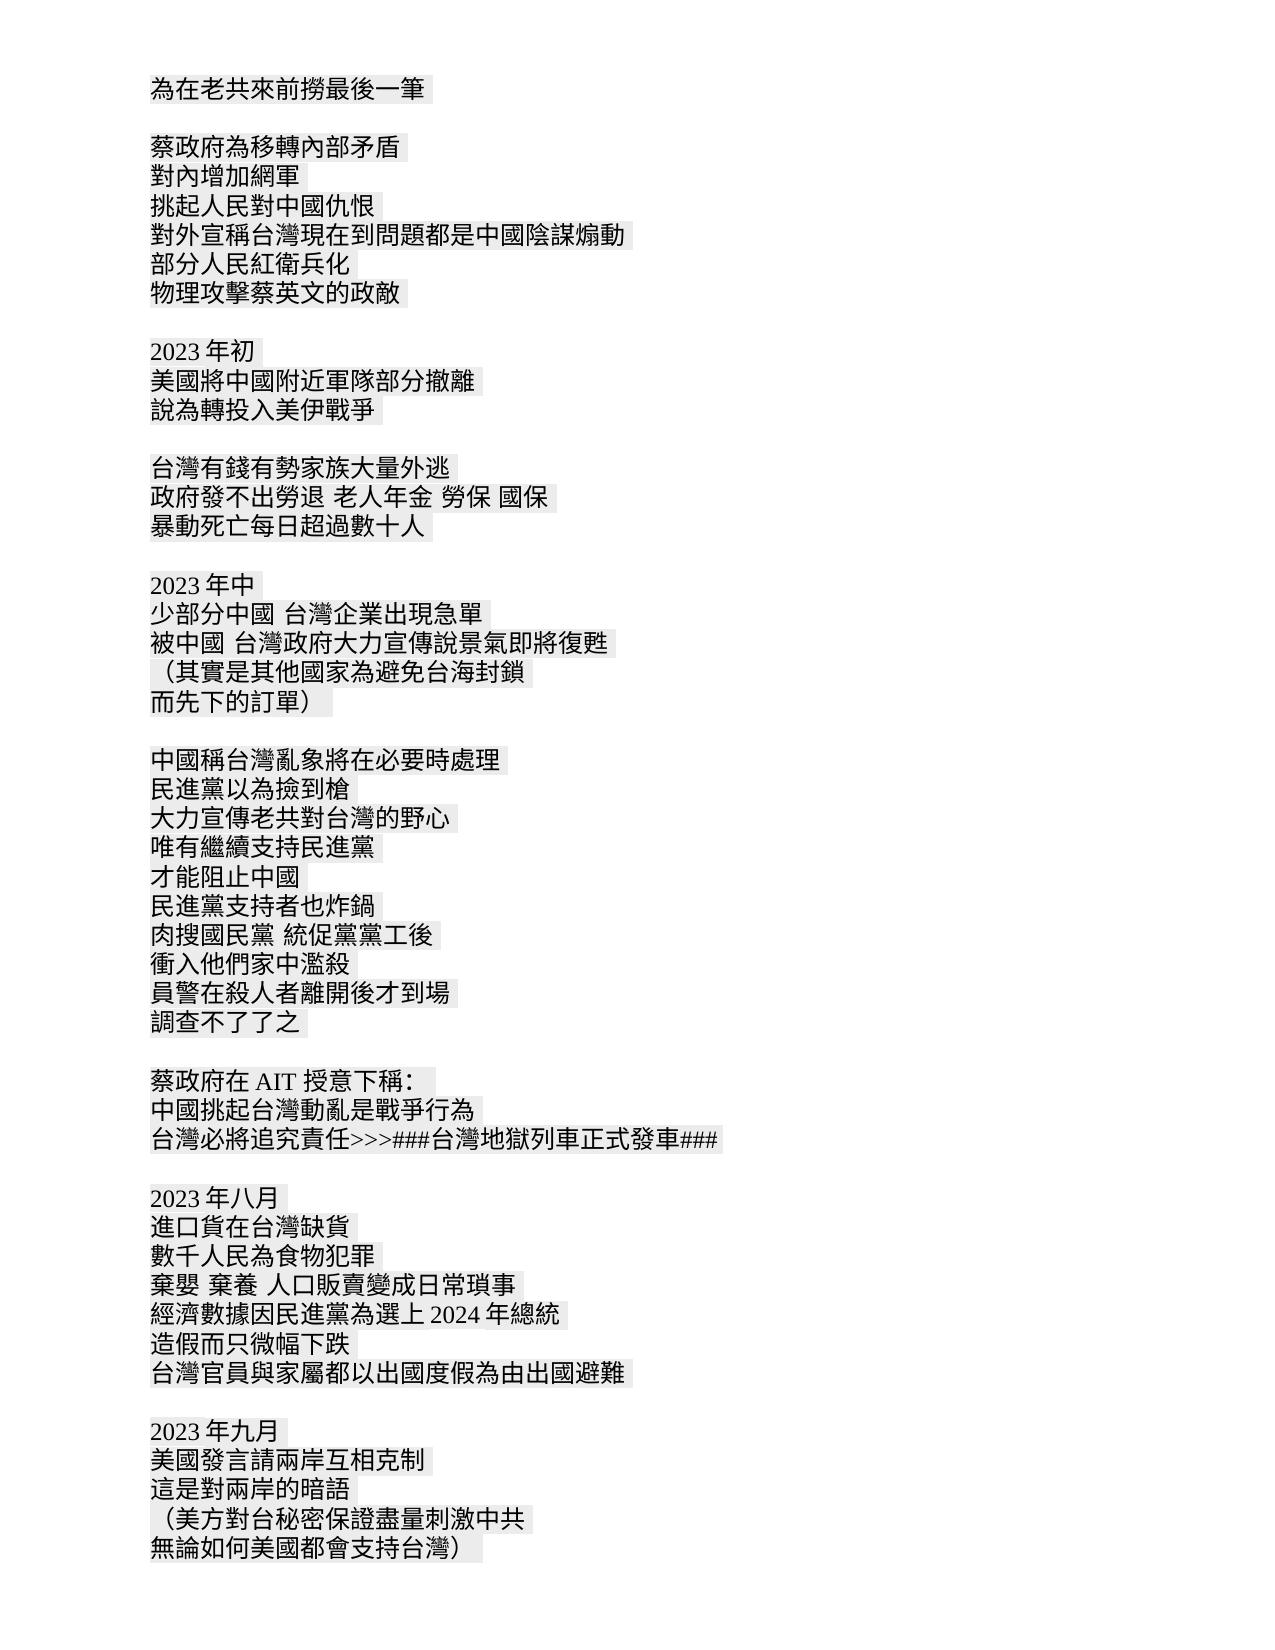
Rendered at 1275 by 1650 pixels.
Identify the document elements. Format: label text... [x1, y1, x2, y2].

text 為在老共來前撈最後一筆 蔡政府為移轉內部矛盾 對內增加網軍 挑起人民對中國仇恨 對外宣稱台灣現在到問題都是中國陰謀煽動 部分人民紅衛兵化 物理攻擊蔡英文的政敵 2023年初 美國將中國附近軍隊部分撤離 說為轉投入美伊戰爭 台灣有錢有勢家族大量外逃 政府發不出勞退 老人年金 勞保 國保 暴動死亡每日超過數十人 2023年中 少部分中國 台灣企業出現急單 被中國 台灣政府大力宣傳說景氣即將復甦 （其實是其他國家為避免台海封鎖 而先下的訂單） 中國稱台灣亂象將在必要時處理 民進黨以為撿到槍 大力宣傳老共對台灣的野心 唯有繼續支持民進黨 才能阻止中國 民進黨支持者也炸鍋 肉搜國民黨 統促黨黨工後 衝入他們家中濫殺 員警在殺人者離開後才到場 調查不了了之 蔡政府在AIT 授意下稱： 中國挑起台灣動亂是戰爭行為 台灣必將追究責任>>>###台灣地獄列車正式發車### 2023年八月 進口貨在台灣缺貨 數千人民為食物犯罪 棄嬰 棄養 人口販賣變成日常瑣事 經濟數據因民進黨為選上2024年總統 造假而只微幅下跌 台灣官員與家屬都以出國度假為由出國避難 2023年九月 美國發言請兩岸互相克制 這是對兩岸的暗語 （美方對台秘密保證盡量刺激中共 無論如何美國都會支持台灣） [150, 75, 1125, 1563]
